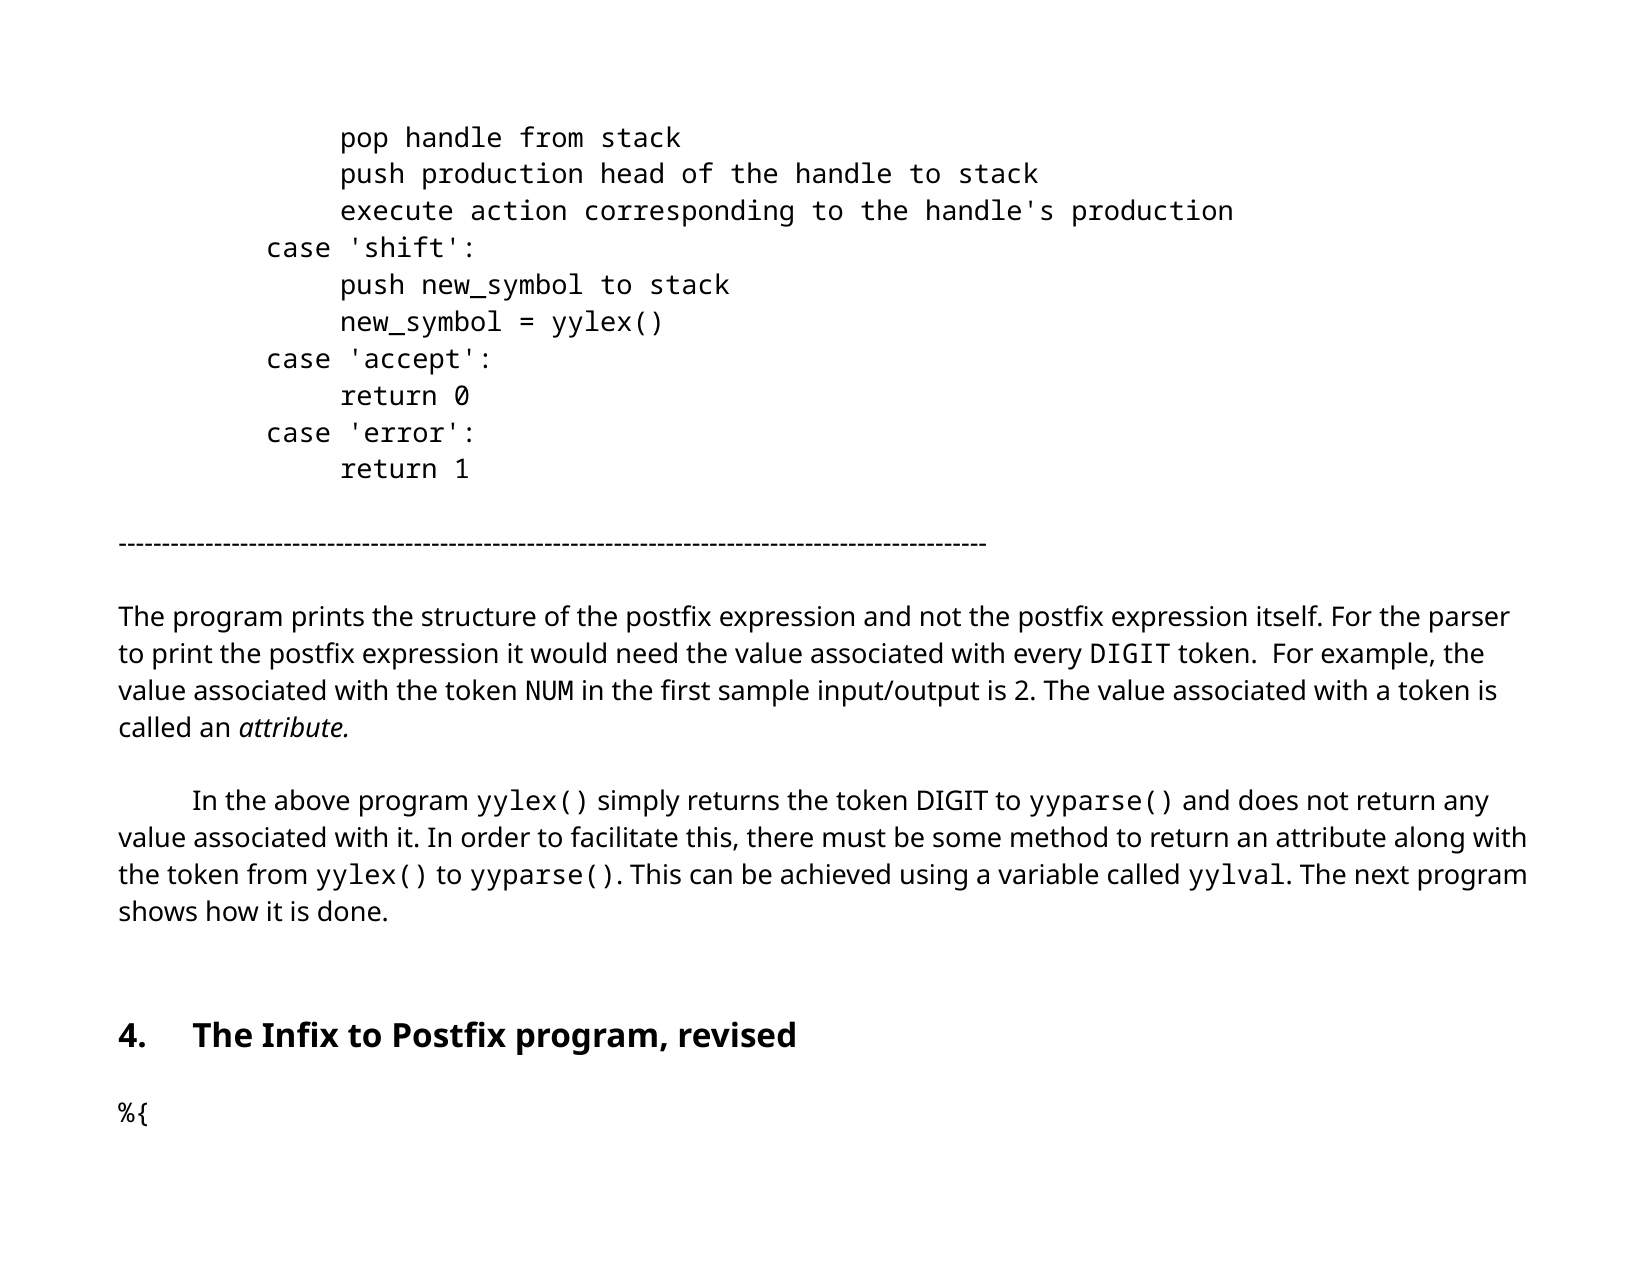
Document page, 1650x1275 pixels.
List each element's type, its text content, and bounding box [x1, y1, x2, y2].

text push new_symbol to stack [118, 266, 1532, 302]
text The program prints the structure of the postfix expression and not the postfix expression itself. For the parser to print the postfix expression it would need the value associated with every DIGIT token. For example, the value associated with the token NUM in the first sample input/output is 2. The value associated with a token is called an attribute. [118, 597, 1532, 745]
text %{ [118, 1094, 1532, 1131]
text case 'accept': [118, 339, 1532, 376]
text return 0 [118, 376, 1532, 413]
text push production head of the handle to stack [118, 155, 1532, 192]
text In the above program yylex() simply returns the token DIGIT to yyparse() and does not return any value associated with it. In order to facilitate this, there must be some method to return an attribute along with the token from yylex() to yyparse(). This can be achieved using a variable called yylval. The next program shows how it is done. [118, 782, 1532, 929]
text execute action corresponding to the handle's production [118, 192, 1532, 229]
text new_symbol = yylex() [118, 302, 1532, 339]
text return 1 [118, 450, 1532, 487]
text 4. The Infix to Postfix program, revised [118, 1012, 1532, 1057]
text pop handle from stack [118, 118, 1532, 155]
text ---------------------------------------------------------------------------------------------------- [118, 524, 1532, 561]
text case 'error': [118, 413, 1532, 450]
text case 'shift': [118, 229, 1532, 266]
